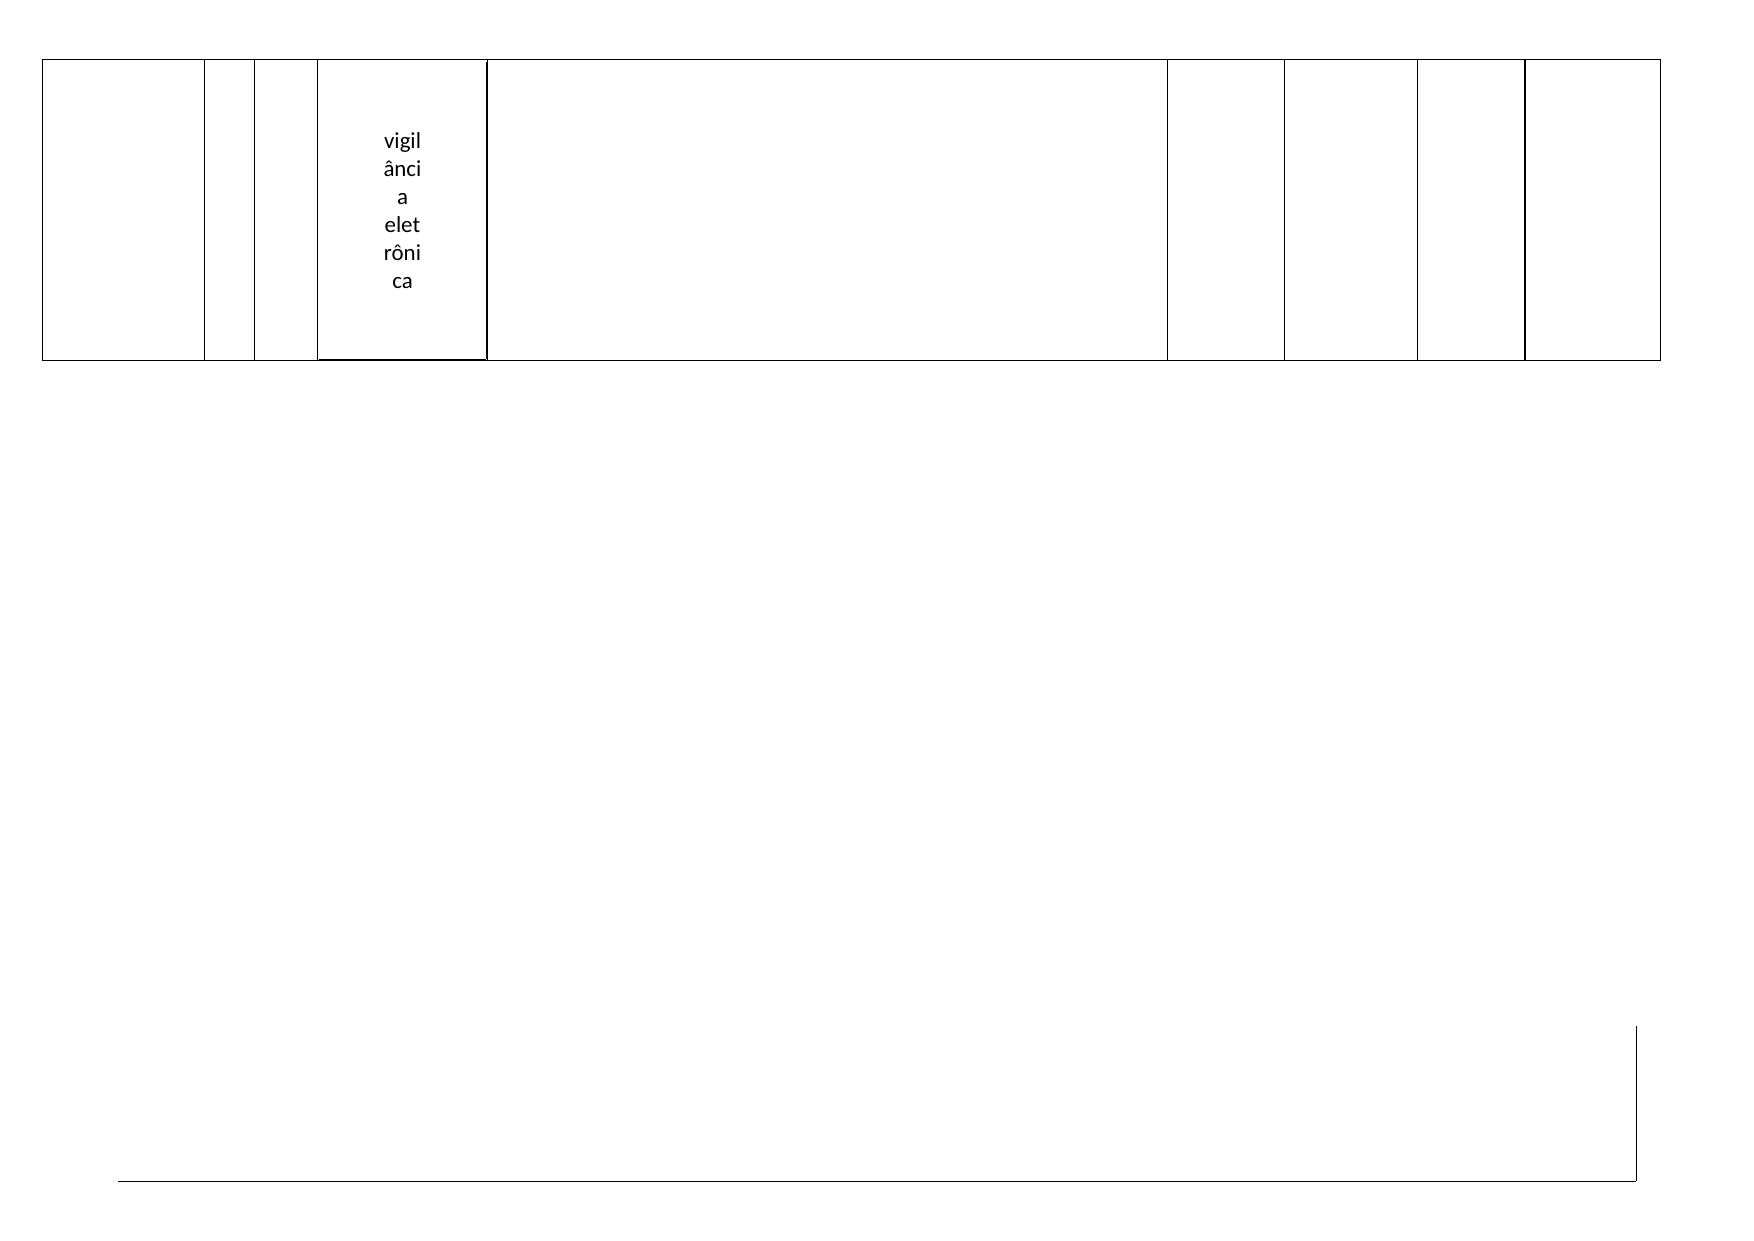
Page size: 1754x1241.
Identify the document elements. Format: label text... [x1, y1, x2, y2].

table_cell [1418, 60, 1524, 360]
table_cell [205, 60, 254, 360]
table_cell [488, 60, 1167, 360]
table_cell [1168, 60, 1284, 360]
table_cell [1285, 60, 1417, 360]
table_cell [43, 60, 204, 360]
table_cell vigilância eletrônica [318, 60, 487, 360]
table_cell [255, 60, 317, 360]
table_cell [1526, 60, 1660, 360]
